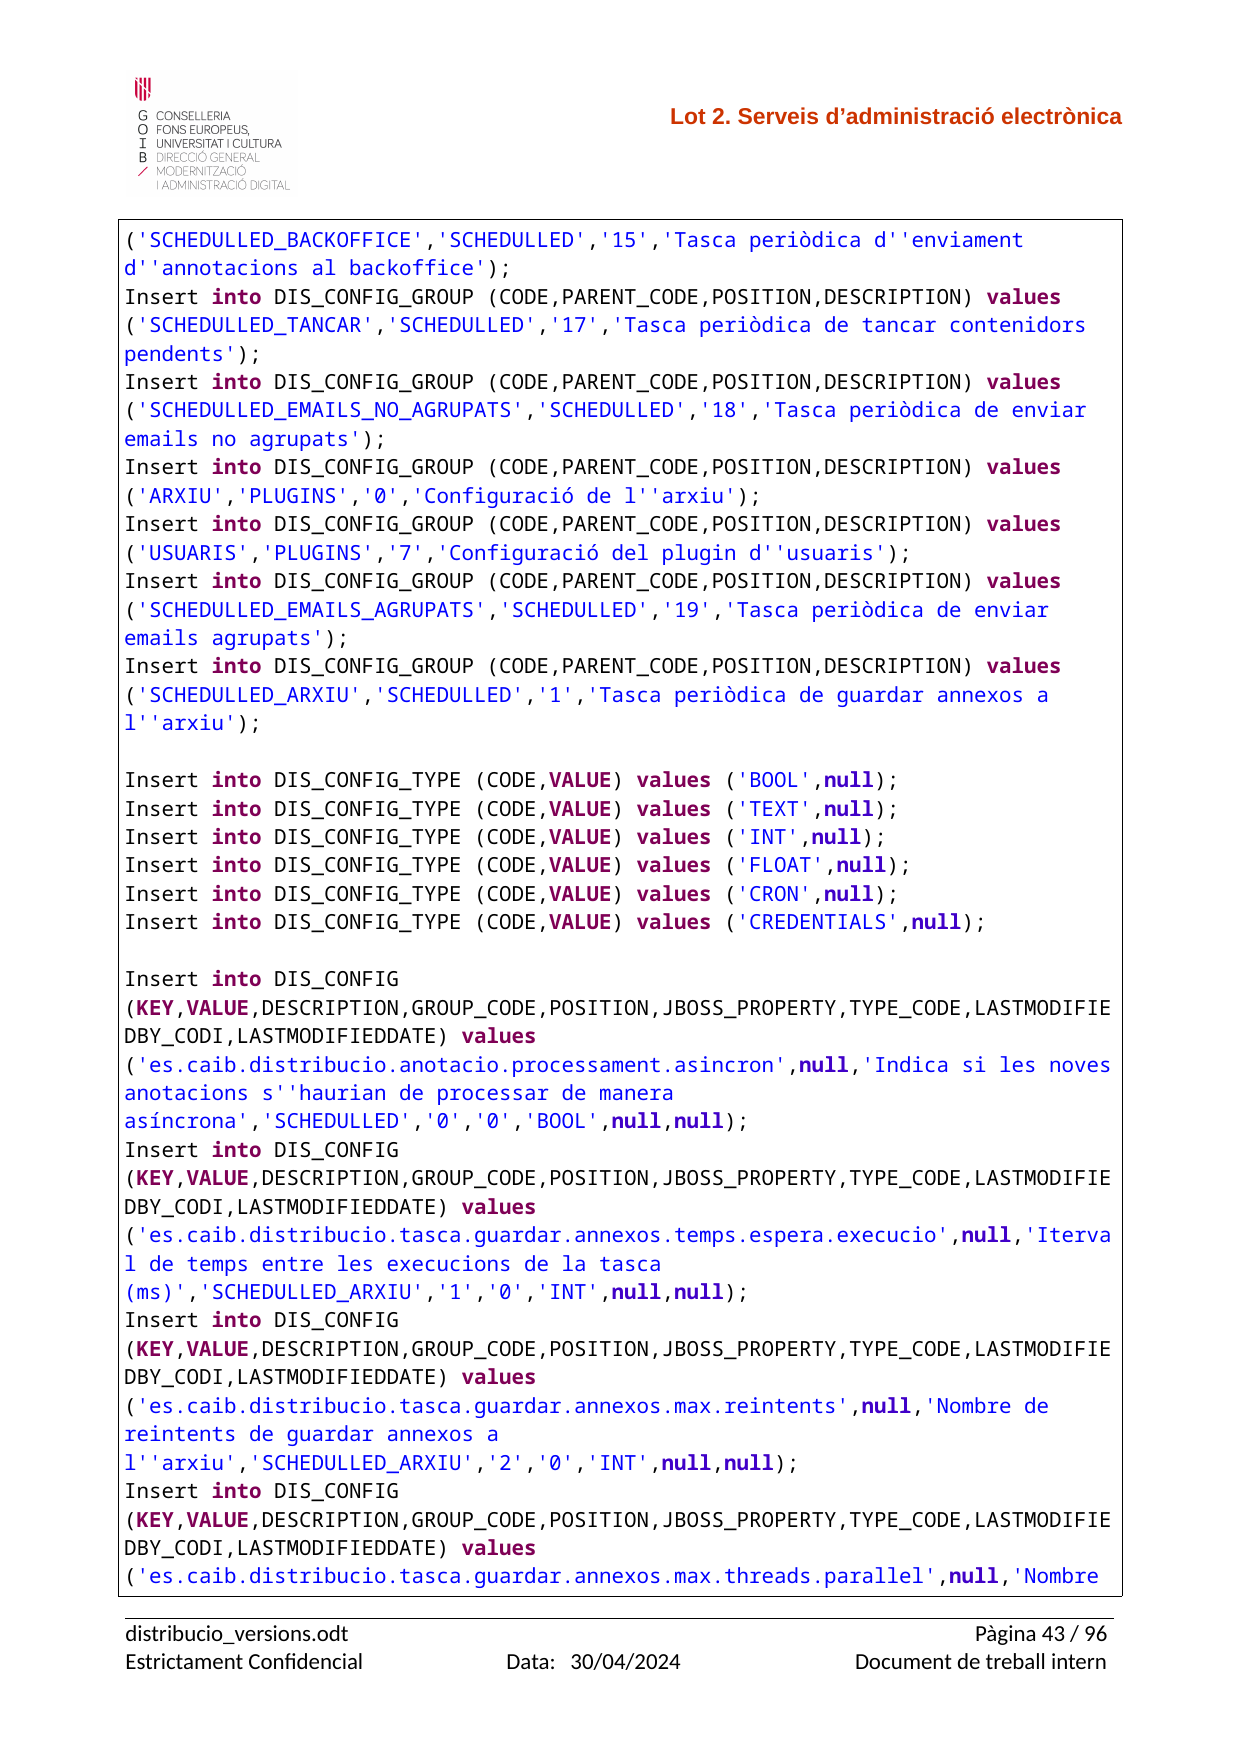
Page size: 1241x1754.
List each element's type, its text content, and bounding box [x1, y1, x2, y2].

table_header ('SCHEDULLED_BACKOFFICE','SCHEDULLED','15','Tasca periòdica d''enviament d''annotacions al backoffice'); Insert into DIS_CONFIG_GROUP (CODE,PARENT_CODE,POSITION,DESCRIPTION) values ('SCHEDULLED_TANCAR','SCHEDULLED','17','Tasca periòdica de tancar contenidors pendents'); Insert into DIS_CONFIG_GROUP (CODE,PARENT_CODE,POSITION,DESCRIPTION) values ('SCHEDULLED_EMAILS_NO_AGRUPATS','SCHEDULLED','18','Tasca periòdica de enviar emails no agrupats'); Insert into DIS_CONFIG_GROUP (CODE,PARENT_CODE,POSITION,DESCRIPTION) values ('ARXIU','PLUGINS','0','Configuració de l''arxiu'); Insert into DIS_CONFIG_GROUP (CODE,PARENT_CODE,POSITION,DESCRIPTION) values ('USUARIS','PLUGINS','7','Configuració del plugin d''usuaris'); Insert into DIS_CONFIG_GROUP (CODE,PARENT_CODE,POSITION,DESCRIPTION) values ('SCHEDULLED_EMAILS_AGRUPATS','SCHEDULLED','19','Tasca periòdica de enviar emails agrupats'); Insert into DIS_CONFIG_GROUP (CODE,PARENT_CODE,POSITION,DESCRIPTION) values ('SCHEDULLED_ARXIU','SCHEDULLED','1','Tasca periòdica de guardar annexos a l''arxiu'); Insert into DIS_CONFIG_TYPE (CODE,VALUE) values ('BOOL',null); Insert into DIS_CONFIG_TYPE (CODE,VALUE) values ('TEXT',null); Insert into DIS_CONFIG_TYPE (CODE,VALUE) values ('INT',null); Insert into DIS_CONFIG_TYPE (CODE,VALUE) values ('FLOAT',null); Insert into DIS_CONFIG_TYPE (CODE,VALUE) values ('CRON',null); Insert into DIS_CONFIG_TYPE (CODE,VALUE) values ('CREDENTIALS',null); Insert into DIS_CONFIG (KEY,VALUE,DESCRIPTION,GROUP_CODE,POSITION,JBOSS_PROPERTY,TYPE_CODE,LASTMODIFIEDBY_CODI,LASTMODIFIEDDATE) values ('es.caib.distribucio.anotacio.processament.asincron',null,'Indica si les noves anotacions s''haurian de processar de manera asíncrona','SCHEDULLED','0','0','BOOL',null,null); Insert into DIS_CONFIG (KEY,VALUE,DESCRIPTION,GROUP_CODE,POSITION,JBOSS_PROPERTY,TYPE_CODE,LASTMODIFIEDBY_CODI,LASTMODIFIEDDATE) values ('es.caib.distribucio.tasca.guardar.annexos.temps.espera.execucio',null,'Iterval de temps entre les execucions de la tasca (ms)','SCHEDULLED_ARXIU','1','0','INT',null,null); Insert into DIS_CONFIG (KEY,VALUE,DESCRIPTION,GROUP_CODE,POSITION,JBOSS_PROPERTY,TYPE_CODE,LASTMODIFIEDBY_CODI,LASTMODIFIEDDATE) values ('es.caib.distribucio.tasca.guardar.annexos.max.reintents',null,'Nombre de reintents de guardar annexos a l''arxiu','SCHEDULLED_ARXIU','2','0','INT',null,null); Insert into DIS_CONFIG (KEY,VALUE,DESCRIPTION,GROUP_CODE,POSITION,JBOSS_PROPERTY,TYPE_CODE,LASTMODIFIEDBY_CODI,LASTMODIFIEDDATE) values ('es.caib.distribucio.tasca.guardar.annexos.max.threads.parallel',null,'Nombre [119, 220, 1122, 1596]
picture [126, 70, 299, 197]
